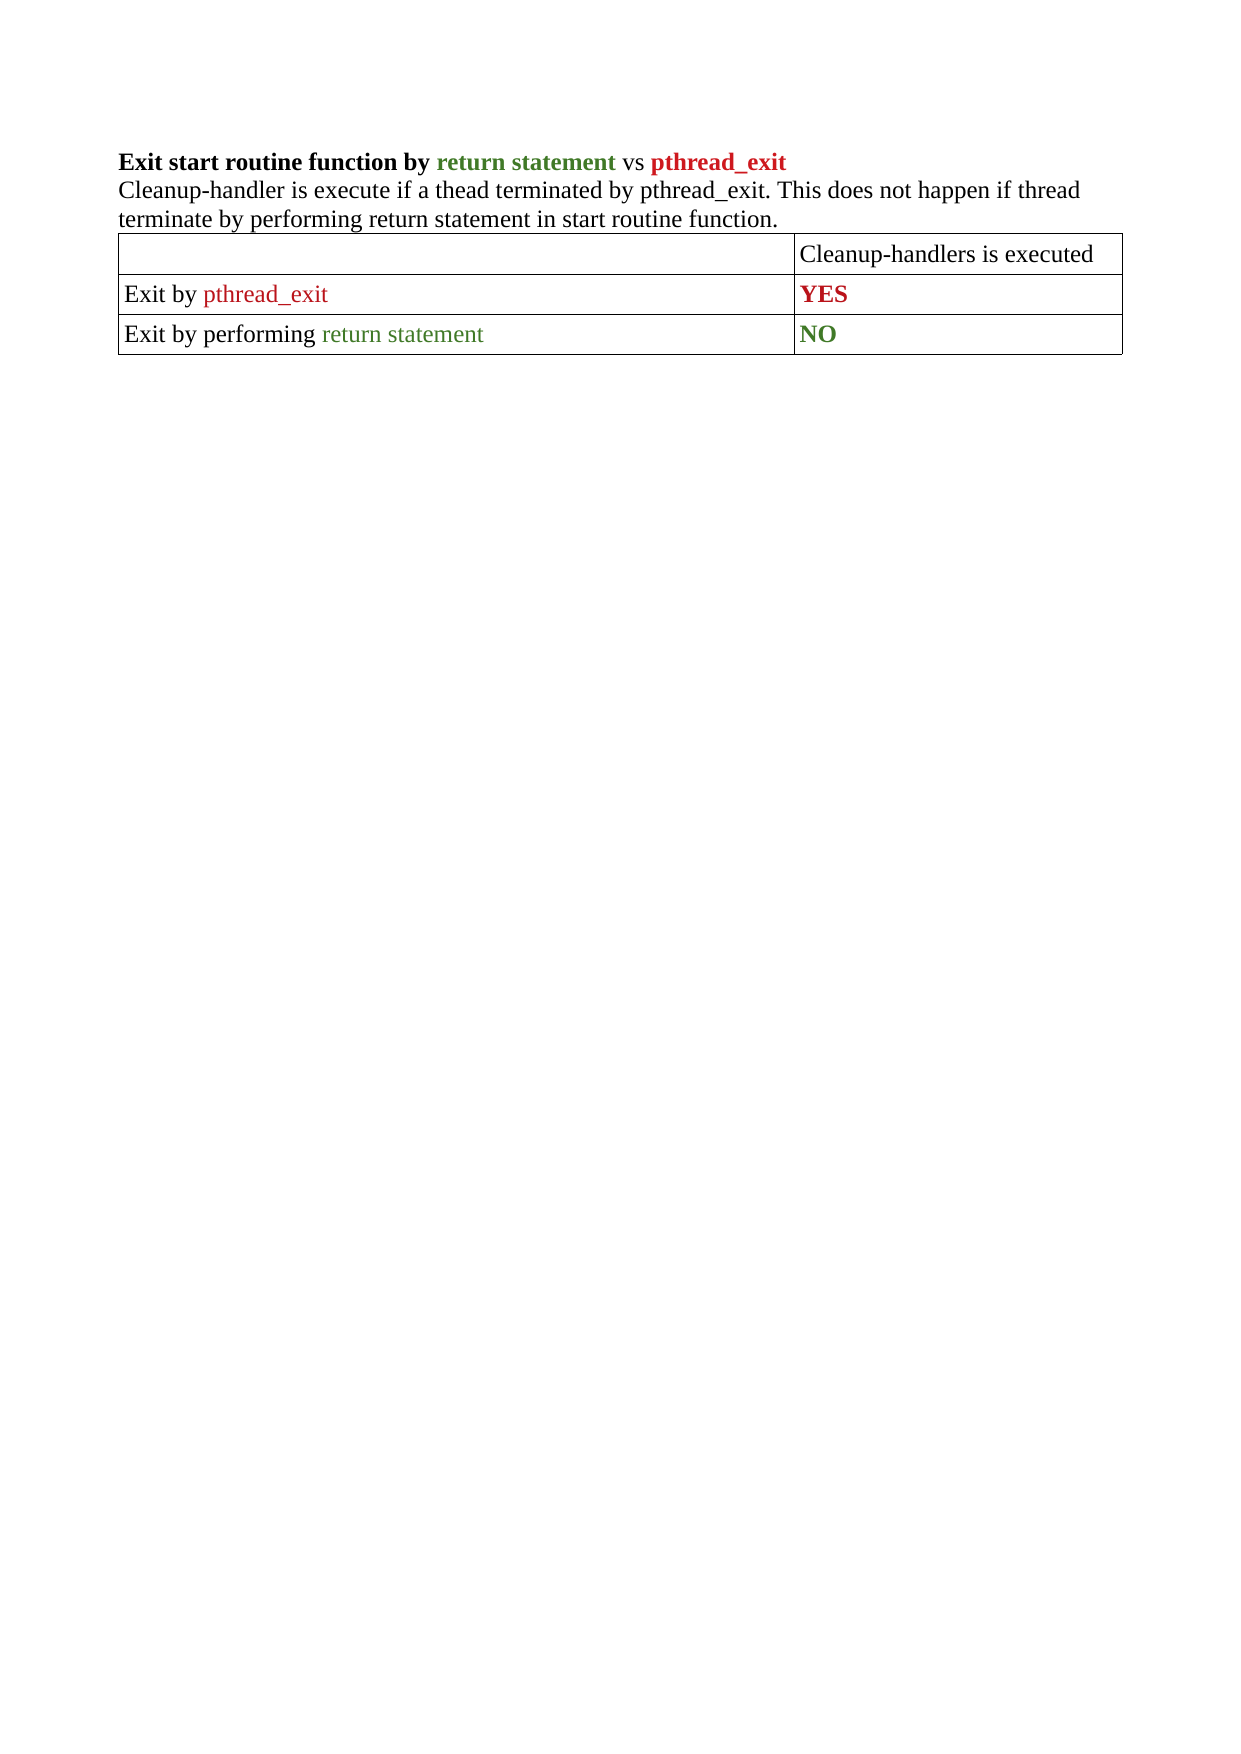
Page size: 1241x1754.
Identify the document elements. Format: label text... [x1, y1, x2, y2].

table_cell Exit by pthread_exit [119, 275, 794, 314]
table_cell NO [795, 315, 1122, 354]
table_cell Exit by performing return statement [119, 315, 794, 354]
table_header [119, 234, 794, 273]
text Cleanup-handler is execute if a thead terminated by pthread_exit. This does not happen if thread terminate by performing return statement in start routine function. [118, 176, 1122, 233]
table_cell YES [795, 275, 1122, 314]
table_header Cleanup-handlers is executed [795, 234, 1122, 273]
text Exit start routine function by return statement vs pthread_exit [118, 147, 1122, 176]
